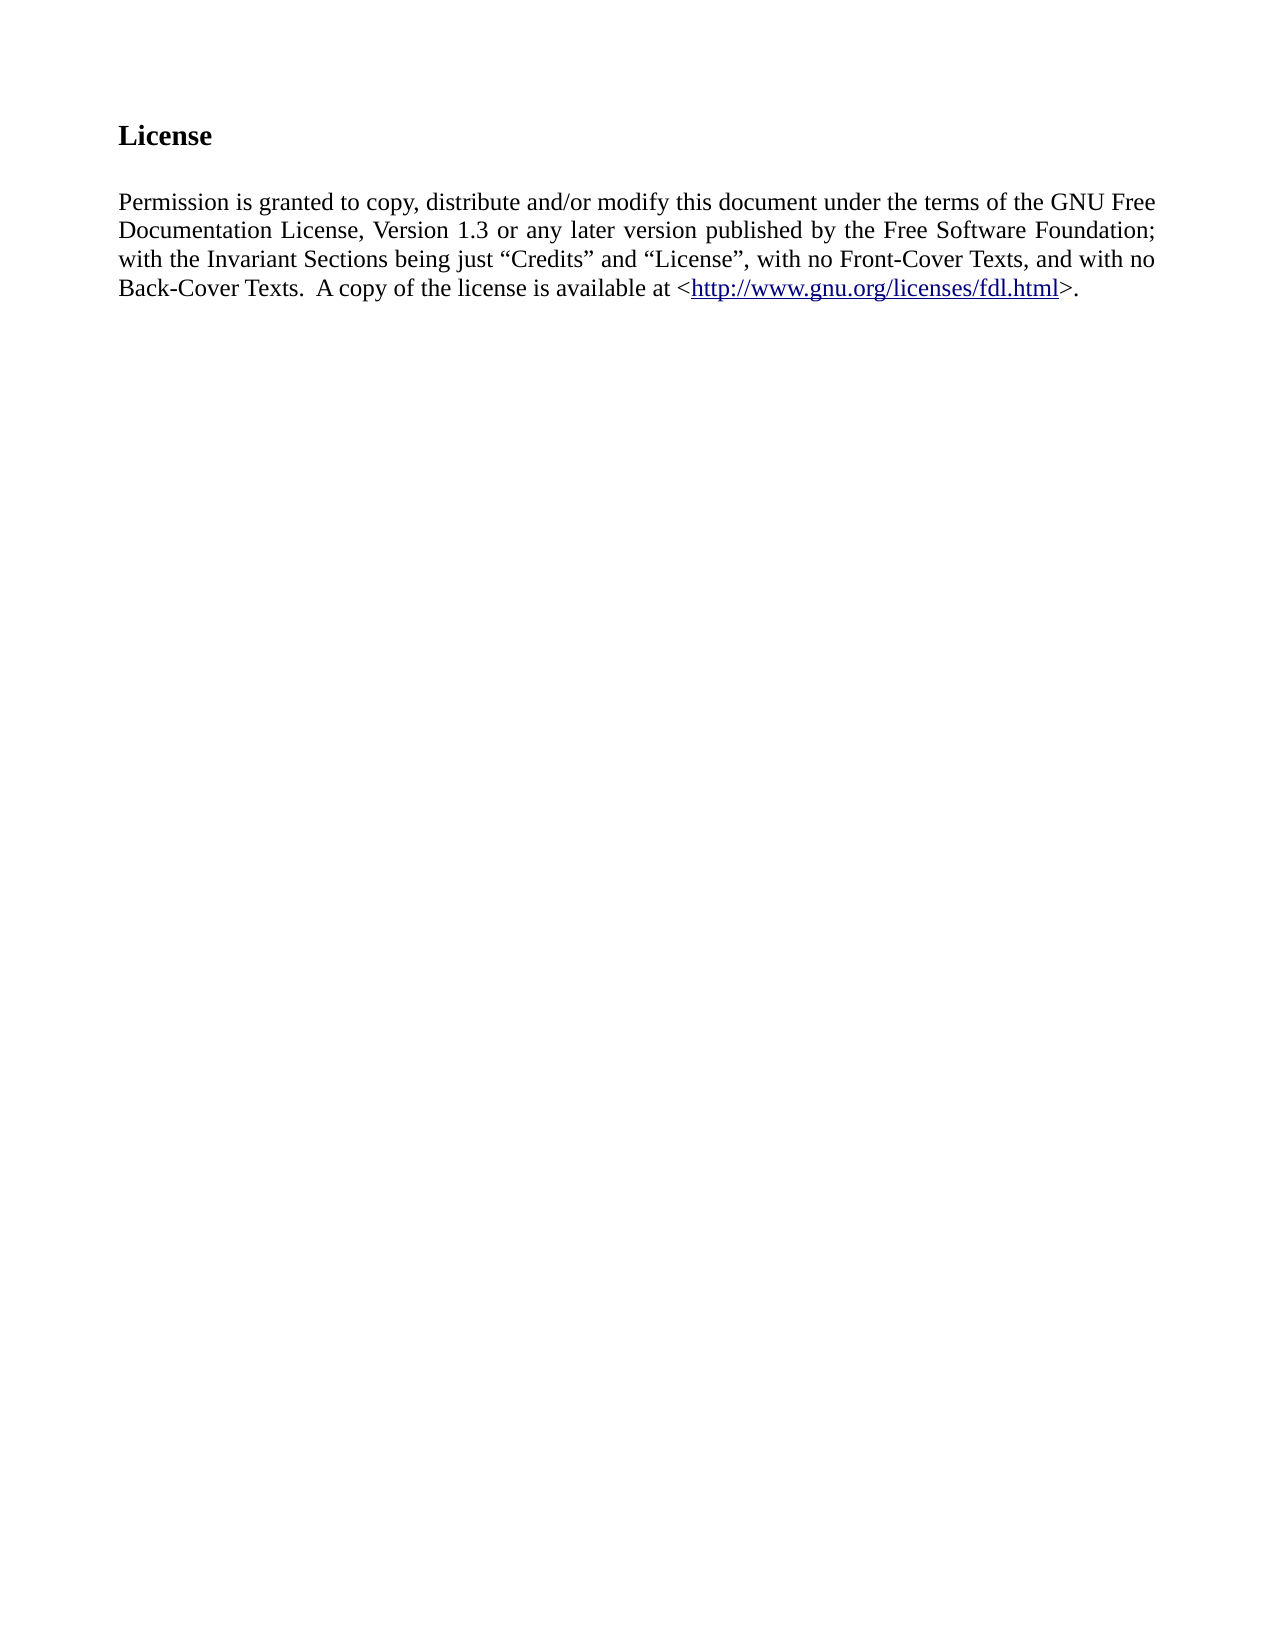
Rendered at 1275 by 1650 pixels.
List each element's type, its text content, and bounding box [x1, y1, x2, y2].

subtitle License [118, 118, 1157, 152]
text Permission is granted to copy, distribute and/or modify this document under the terms of the GNU Free Documentation License, Version 1.3 or any later version published by the Free Software Foundation; with the Invariant Sections being just “Credits” and “License”, with no Front-Cover Texts, and with no Back-Cover Texts. A copy of the license is available at <http://www.gnu.org/licenses/fdl.html>. [118, 187, 1157, 302]
